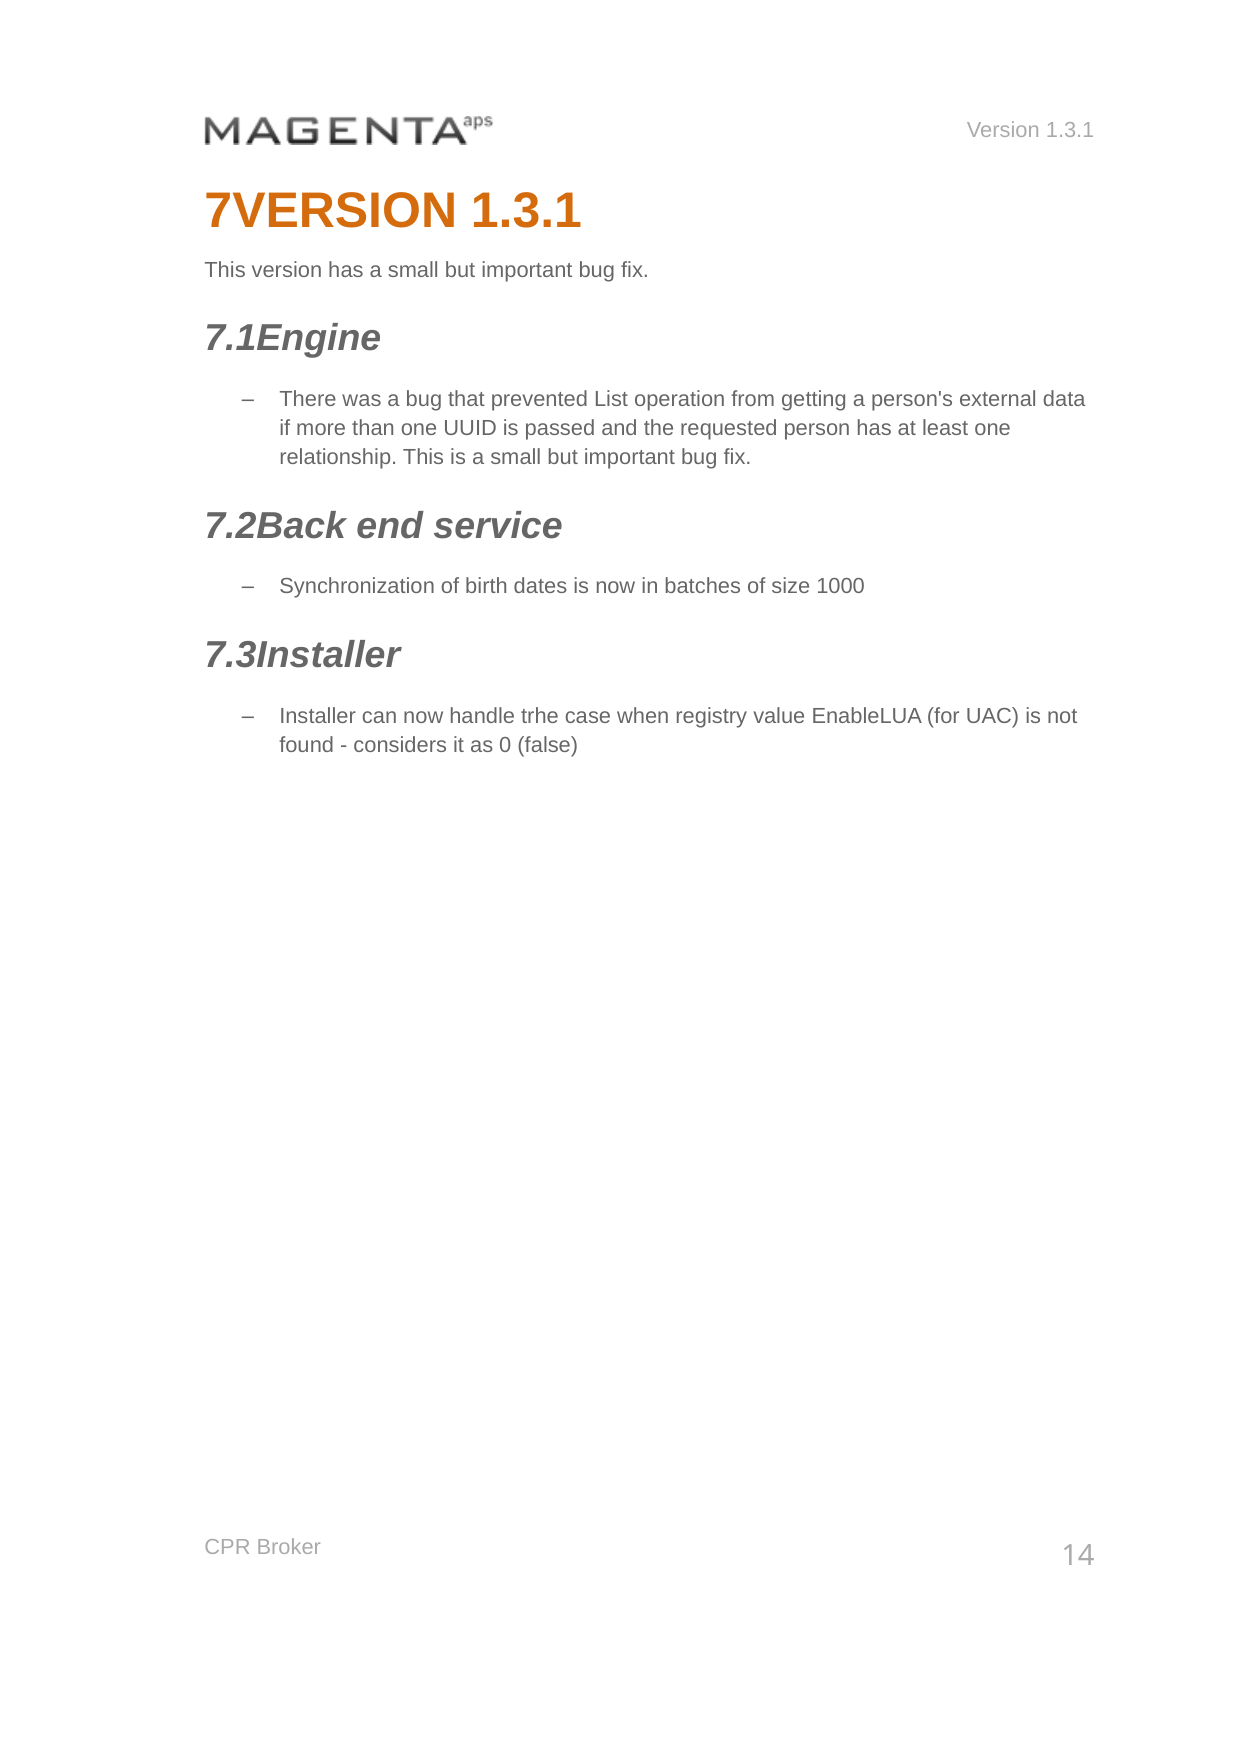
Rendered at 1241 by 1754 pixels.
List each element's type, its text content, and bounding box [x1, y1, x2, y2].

subtitle Installer [204, 621, 1094, 679]
picture [204, 116, 494, 145]
list Installer can now handle trhe case when registry value EnableLUA (for UAC) is not found - considers it as 0 (false) [242, 700, 1094, 758]
list Synchronization of birth dates is now in batches of size 1000 [242, 571, 1094, 600]
list There was a bug that prevented List operation from getting a person's external data if more than one UUID is passed and the requested person has at least one relationship. This is a small but important bug fix. [242, 383, 1094, 471]
subtitle Version 1.3.1 [204, 181, 1094, 239]
text This version has a small but important bug fix. [204, 254, 1094, 283]
subtitle Back end service [204, 491, 1094, 550]
subtitle Engine [204, 304, 1094, 362]
